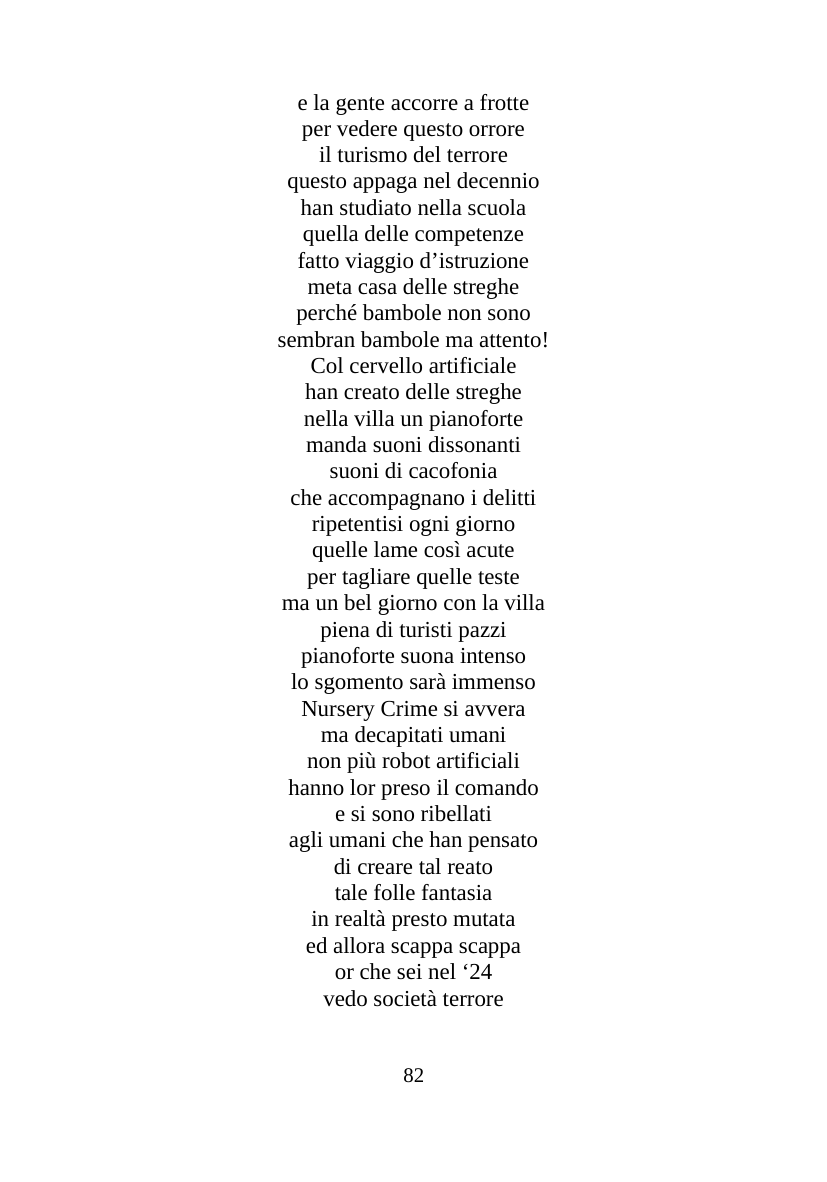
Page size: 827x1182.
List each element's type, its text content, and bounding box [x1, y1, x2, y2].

text agli umani che han pensato [88, 826, 738, 853]
text che accompagnano i delitti [88, 484, 738, 510]
text ma decapitati umani [88, 721, 738, 747]
text piena di turisti pazzi [88, 616, 738, 642]
text hanno lor preso il comando [88, 774, 738, 800]
text per vedere questo orrore [88, 115, 738, 141]
text e si sono ribellati [88, 800, 738, 826]
text vedo società terrore [88, 984, 738, 1011]
text ma un bel giorno con la villa [88, 589, 738, 616]
text il turismo del terrore [88, 141, 738, 168]
text quelle lame così acute [88, 537, 738, 563]
text sembran bambole ma attento! [88, 326, 738, 352]
text han creato delle streghe [88, 378, 738, 405]
text di creare tal reato [88, 853, 738, 879]
text or che sei nel ‘24 [88, 958, 738, 984]
text perché bambole non sono [88, 299, 738, 326]
text ed allora scappa scappa [88, 932, 738, 958]
text quella delle competenze [88, 220, 738, 247]
text in realtà presto mutata [88, 906, 738, 932]
text per tagliare quelle teste [88, 563, 738, 589]
text Col cervello artificiale [88, 352, 738, 378]
text Nursery Crime si avvera [88, 695, 738, 721]
text questo appaga nel decennio [88, 168, 738, 194]
text han studiato nella scuola [88, 194, 738, 220]
text tale folle fantasia [88, 879, 738, 906]
text pianoforte suona intenso [88, 642, 738, 668]
text e la gente accorre a frotte [88, 88, 738, 115]
text suoni di cacofonia [88, 457, 738, 484]
text non più robot artificiali [88, 747, 738, 774]
text manda suoni dissonanti [88, 431, 738, 457]
text lo sgomento sarà immenso [88, 668, 738, 695]
text fatto viaggio d’istruzione [88, 247, 738, 273]
text ripetentisi ogni giorno [88, 510, 738, 537]
text meta casa delle streghe [88, 273, 738, 299]
text nella villa un pianoforte [88, 405, 738, 431]
